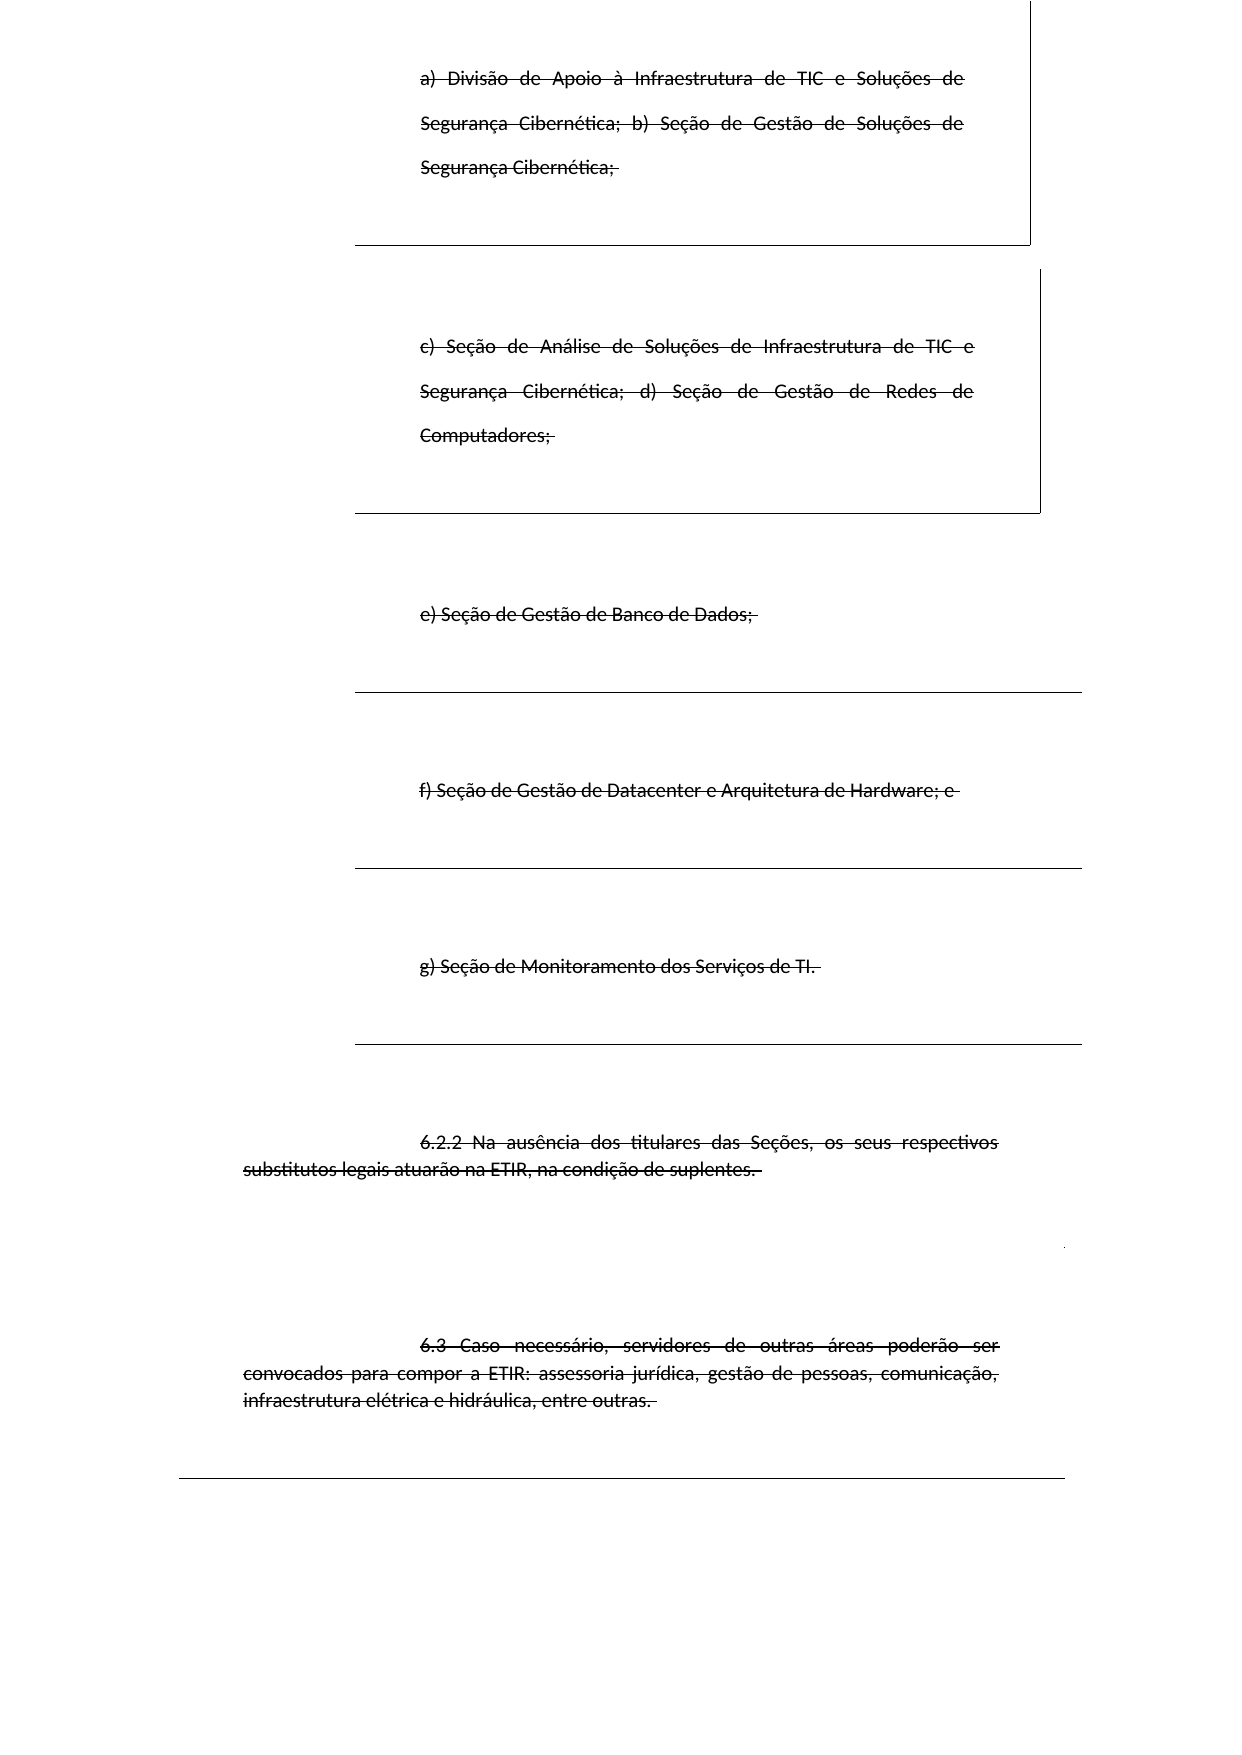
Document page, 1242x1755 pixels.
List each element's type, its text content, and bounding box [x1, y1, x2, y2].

text e) Seção de Gestão de Banco de Dados; [356, 537, 1081, 691]
text c) Seção de Análise de Soluções de Infraestrutura de TIC e Segurança Cibernética; d) Seção de Gestão de Redes de Computadores; [356, 269, 1039, 512]
text 6.2.2 Na ausência dos titulares das Seções, os seus respectivos substitutos legais atuarão na ETIR, na condição de suplentes. [179, 1065, 1064, 1247]
text f) Seção de Gestão de Datacenter e Arquitetura de Hardware; e [355, 713, 1081, 867]
text 6.3 Caso necessário, servidores de outras áreas poderão ser convocados para compor a ETIR: assessoria jurídica, gestão de pessoas, comunicação, infraestrutura elétrica e hidráulica, entre outras. [179, 1268, 1064, 1477]
text a) Divisão de Apoio à Infraestrutura de TIC e Soluções de Segurança Cibernética; b) Seção de Gestão de Soluções de Segurança Cibernética; [356, 1, 1029, 244]
text g) Seção de Monitoramento dos Serviços de TI. [355, 889, 1081, 1043]
